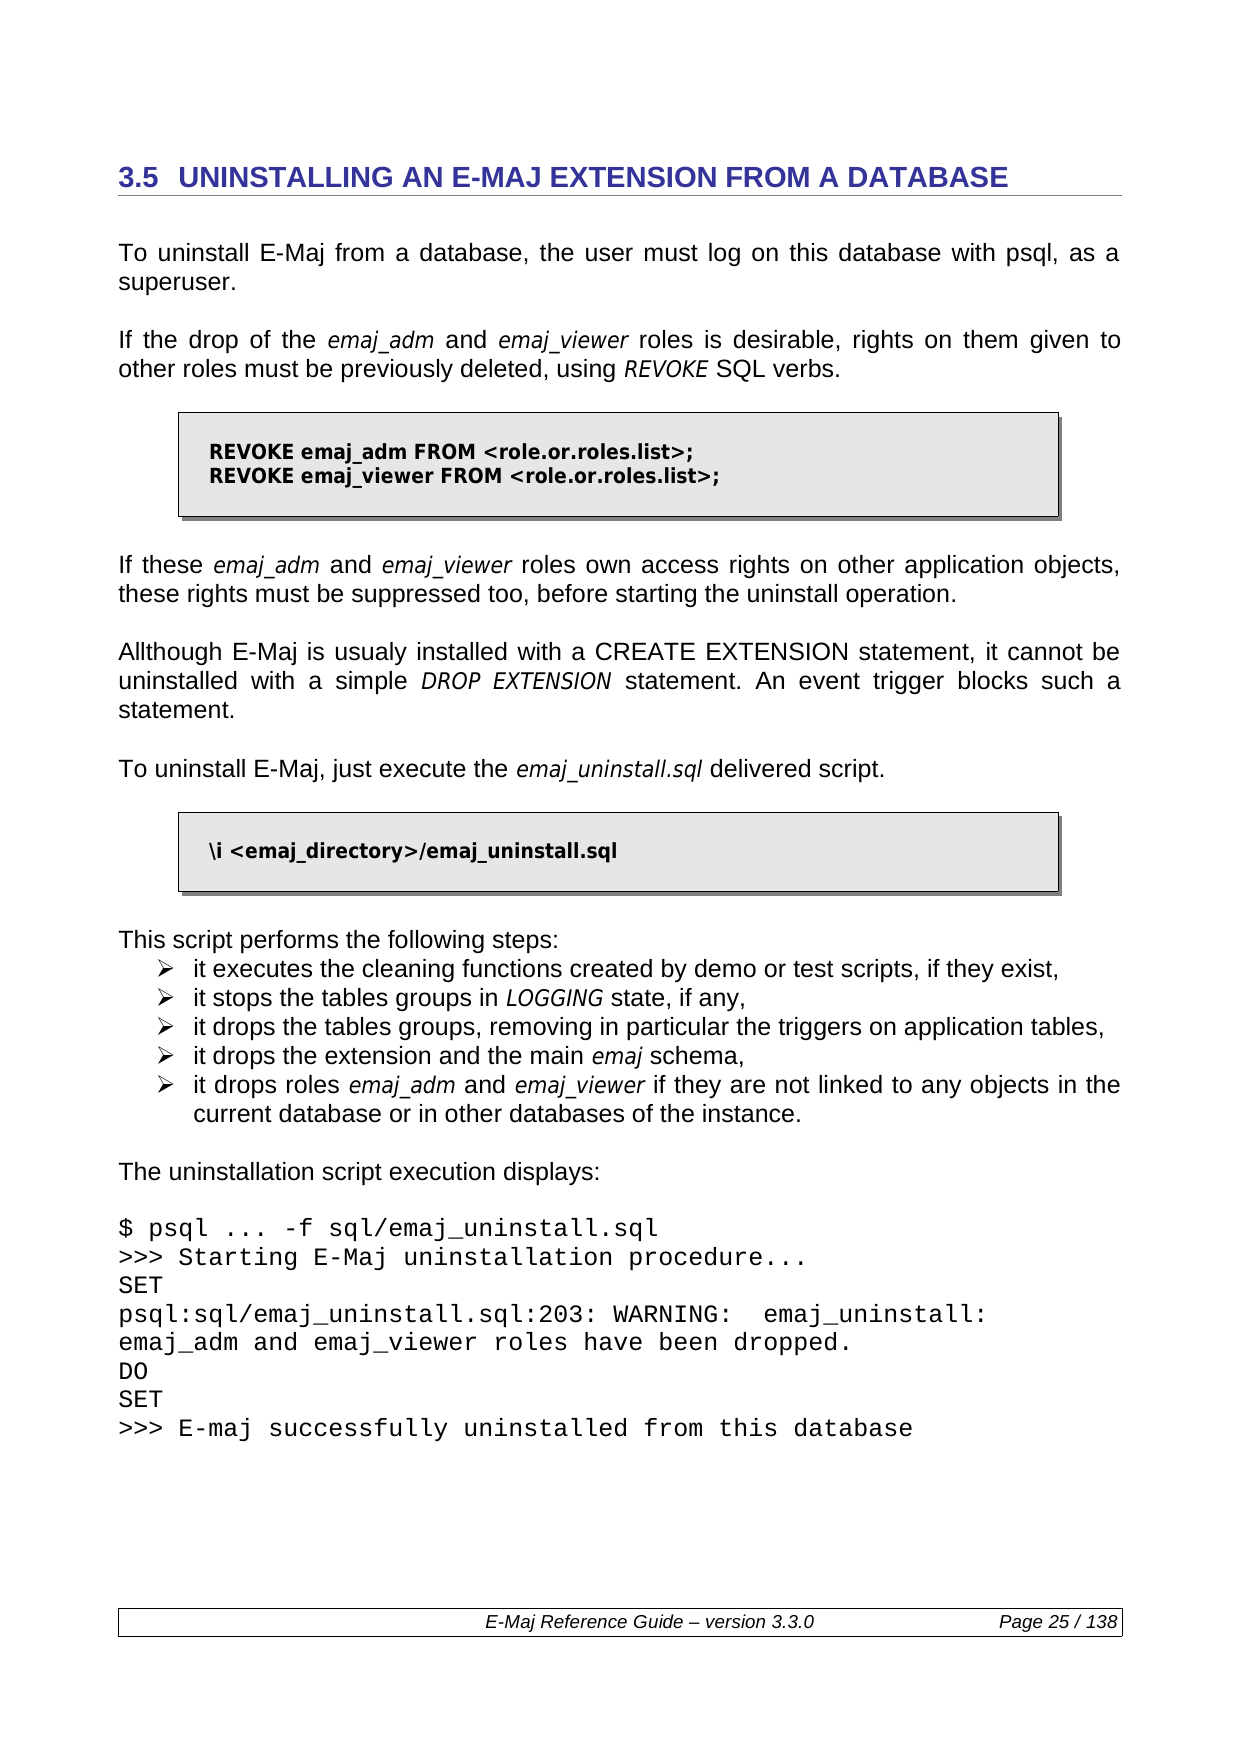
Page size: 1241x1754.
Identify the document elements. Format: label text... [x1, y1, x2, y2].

text If the drop of the emaj_adm and emaj_viewer roles is desirable, rights on them given to other roles must be previously deleted, using REVOKE SQL verbs. [118, 325, 1122, 383]
list it drops the tables groups, removing in particular the triggers on application tables, [156, 1012, 1122, 1041]
list it drops the extension and the main emaj schema, [156, 1041, 1122, 1070]
text The uninstallation script execution displays: [118, 1157, 1122, 1186]
subtitle Uninstalling an E-Maj extension from a database [118, 160, 1122, 195]
text Allthough E-Maj is usualy installed with a CREATE EXTENSION statement, it cannot be uninstalled with a simple DROP EXTENSION statement. An event trigger blocks such a statement. [118, 637, 1122, 724]
text REVOKE emaj_viewer FROM <role.or.roles.list>; [179, 461, 1058, 486]
text SET [118, 1272, 1122, 1301]
text If these emaj_adm and emaj_viewer roles own access rights on other application objects, these rights must be suppressed too, before starting the uninstall operation. [118, 550, 1122, 608]
text DO [118, 1358, 1122, 1387]
text $ psql ... -f sql/emaj_uninstall.sql [118, 1215, 1122, 1244]
list it stops the tables groups in LOGGING state, if any, [156, 983, 1122, 1012]
list it executes the cleaning functions created by demo or test scripts, if they exist, [156, 954, 1122, 983]
text To uninstall E-Maj, just execute the emaj_uninstall.sql delivered script. [118, 753, 1122, 782]
text >>> E-maj successfully uninstalled from this database [118, 1415, 1122, 1444]
text To uninstall E-Maj from a database, the user must log on this database with psql, as a superuser. [118, 238, 1122, 296]
list it drops roles emaj_adm and emaj_viewer if they are not linked to any objects in the current database or in other databases of the instance. [156, 1070, 1122, 1128]
text This script performs the following steps: [118, 925, 1122, 954]
text REVOKE emaj_adm FROM <role.or.roles.list>; [179, 437, 1058, 461]
text psql:sql/emaj_uninstall.sql:203: WARNING: emaj_uninstall: emaj_adm and emaj_viewer roles have been dropped. [118, 1301, 1122, 1358]
text \i <emaj_directory>/emaj_uninstall.sql [179, 836, 1058, 861]
text >>> Starting E-Maj uninstallation procedure... [118, 1244, 1122, 1272]
text SET [118, 1387, 1122, 1415]
